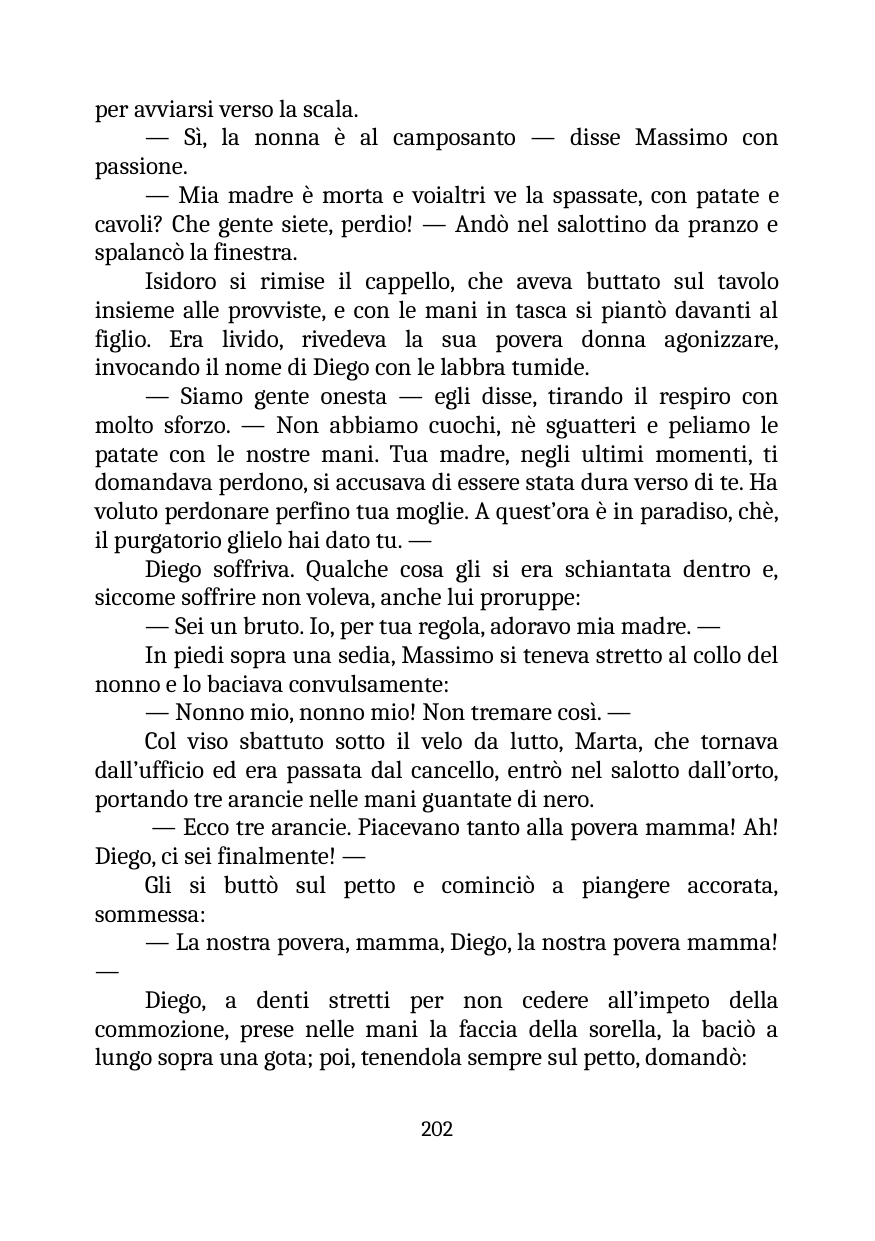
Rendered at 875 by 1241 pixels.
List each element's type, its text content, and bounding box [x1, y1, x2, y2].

text In piedi sopra una sedia, Massimo si teneva stretto al collo del nonno e lo baciava convulsamente: [94, 641, 779, 698]
text Gli si buttò sul petto e cominciò a piangere accorata, sommessa: [94, 871, 779, 928]
text — Ecco tre arancie. Piacevano tanto alla povera mamma! Ah! Diego, ci sei finalmente! — [94, 813, 779, 871]
text — Nonno mio, nonno mio! Non tremare così. — [94, 698, 779, 727]
text — Siamo gente onesta — egli disse, tirando il respiro con molto sforzo. — Non abbiamo cuochi, nè sguatteri e peliamo le patate con le nostre mani. Tua madre, negli ultimi momenti, ti domandava perdono, si accusava di essere stata dura verso di te. Ha voluto perdonare perfino tua moglie. A quest’ora è in paradiso, chè, il purgatorio glielo hai dato tu. — [94, 382, 779, 554]
text Diego soffriva. Qualche cosa gli si era schiantata dentro e, siccome soffrire non voleva, anche lui proruppe: [94, 554, 779, 612]
text Diego, a denti stretti per non cedere all’impeto della commozione, prese nelle mani la faccia della sorella, la baciò a lungo sopra una gota; poi, tenendola sempre sul petto, domandò: [94, 986, 779, 1072]
text per avviarsi verso la scala. [94, 94, 779, 123]
text — Sì, la nonna è al camposanto — disse Massimo con passione. [94, 123, 779, 181]
text — La nostra povera, mamma, Diego, la nostra povera mamma! — [94, 928, 779, 986]
text — Mia madre è morta e voialtri ve la spassate, con patate e cavoli? Che gente siete, perdio! — Andò nel salottino da pranzo e spalancò la finestra. [94, 181, 779, 267]
text Isidoro si rimise il cappello, che aveva buttato sul tavolo insieme alle provviste, e con le mani in tasca si piantò davanti al figlio. Era livido, rivedeva la sua povera donna agonizzare, invocando il nome di Diego con le labbra tumide. [94, 267, 779, 382]
text Col viso sbattuto sotto il velo da lutto, Marta, che tornava dall’ufficio ed era passata dal cancello, entrò nel salotto dall’orto, portando tre arancie nelle mani guantate di nero. [94, 727, 779, 813]
text — Sei un bruto. Io, per tua regola, adoravo mia madre. — [94, 612, 779, 641]
